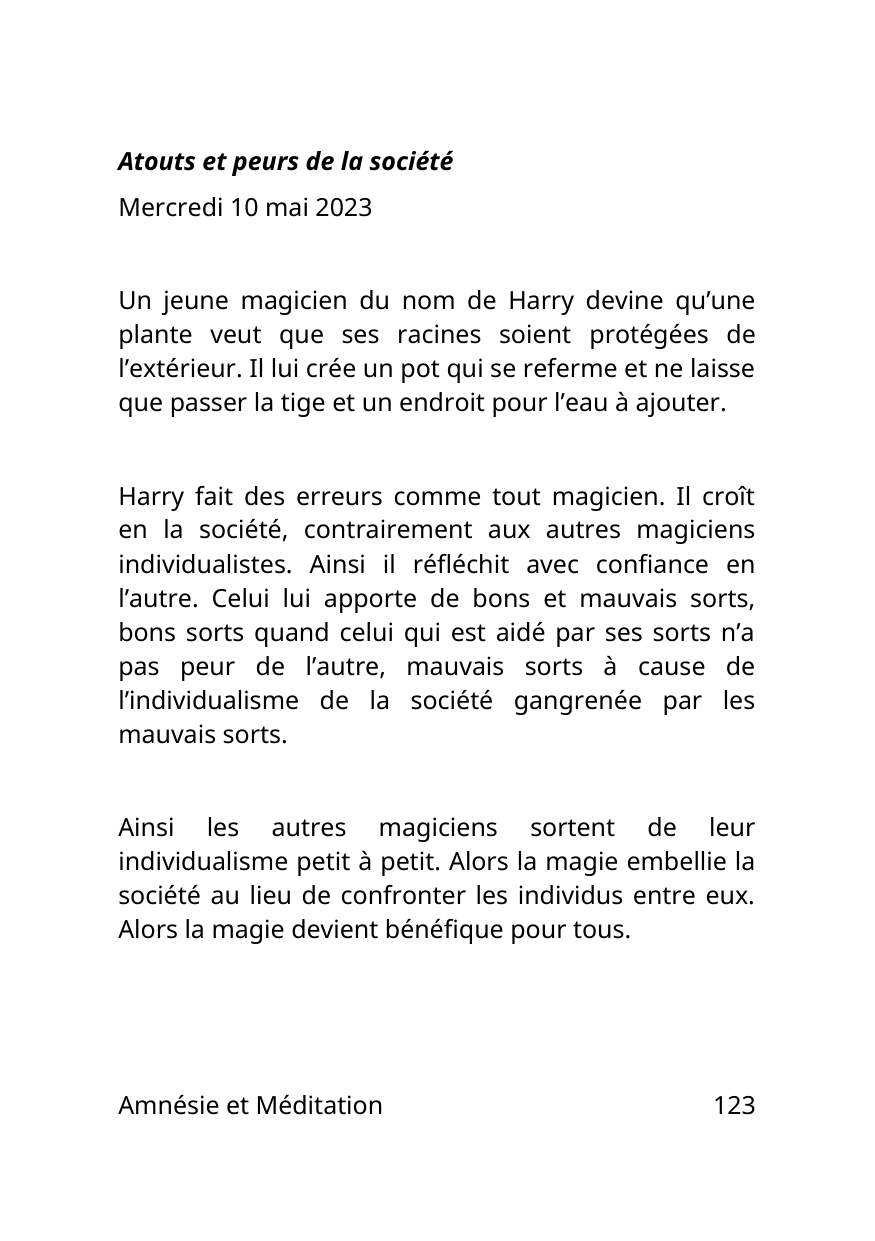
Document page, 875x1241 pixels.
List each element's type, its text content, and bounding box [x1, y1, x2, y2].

text Mercredi 10 mai 2023 [118, 190, 756, 224]
text Ainsi les autres magiciens sortent de leur individualisme petit à petit. Alors la magie embellie la société au lieu de confronter les individus entre eux. Alors la magie devient bénéfique pour tous. [118, 810, 756, 946]
text Un jeune magicien du nom de Harry devine qu’une plante veut que ses racines soient protégées de l’extérieur. Il lui crée un pot qui se referme et ne laisse que passer la tige et un endroit pour l’eau à ajouter. [118, 283, 756, 419]
text Harry fait des erreurs comme tout magicien. Il croît en la société, contrairement aux autres magiciens individualistes. Ainsi il réfléchit avec confiance en l’autre. Celui lui apporte de bons et mauvais sorts, bons sorts quand celui qui est aidé par ses sorts n’a pas peur de l’autre, mauvais sorts à cause de l’individualisme de la société gangrenée par les mauvais sorts. [118, 478, 756, 751]
subtitle Atouts et peurs de la société [118, 143, 756, 177]
